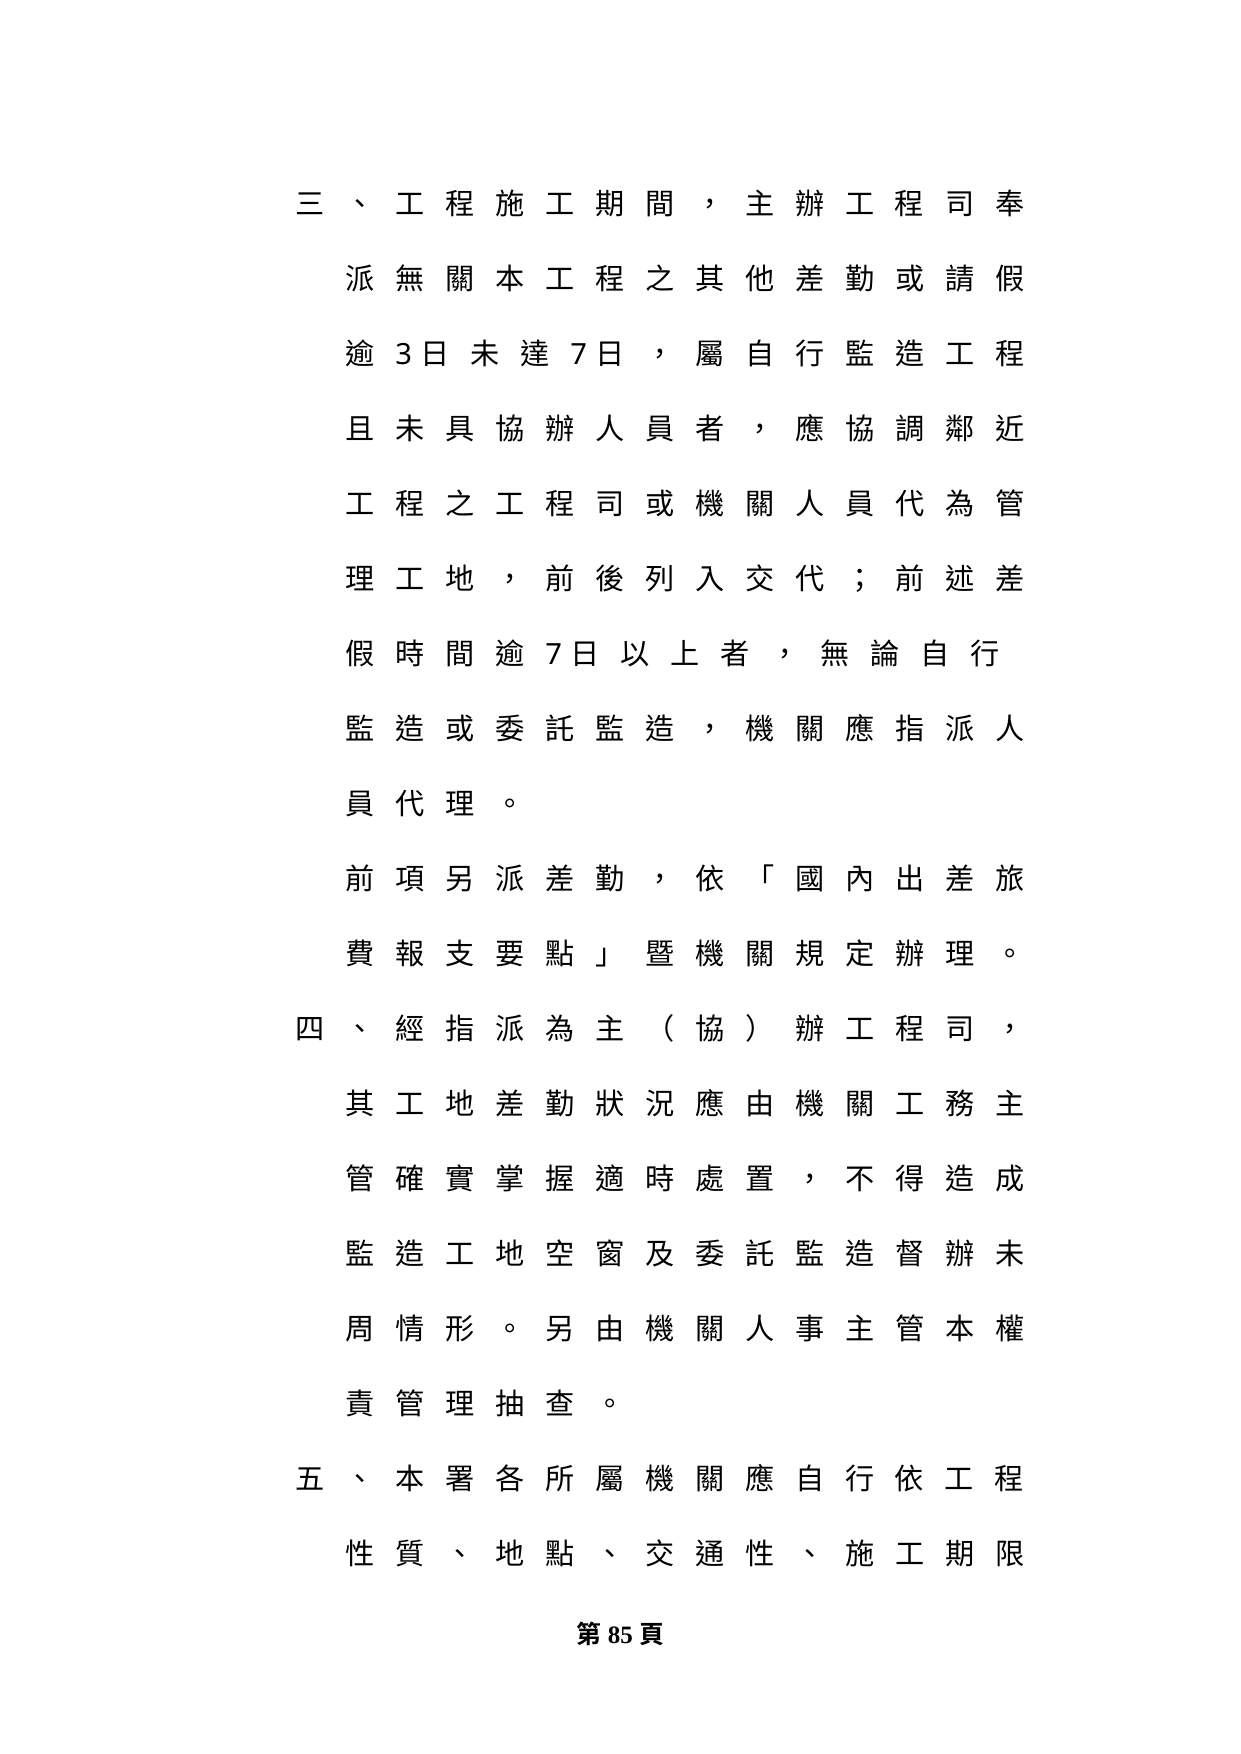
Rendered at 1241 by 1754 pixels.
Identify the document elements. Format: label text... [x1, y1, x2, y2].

text 前項另派差勤，依「國內出差旅費報支要點」暨機關規定辦理。 [336, 839, 1045, 989]
text 三、工程施工期間，主辦工程司奉派無關本工程之其他差勤或請假逾3日未達7日，屬自行監造工程且未具協辦人員者，應協調鄰近工程之工程司或機關人員代為管理工地，前後列入交代；前述差假時間逾7日以上者，無論自行監造或委託監造，機關應指派人員代理。 [276, 164, 1045, 839]
text 五、本署各所屬機關應自行依工程性質、地點、交通性、施工期限 [276, 1439, 1045, 1589]
text 四、經指派為主（協）辦工程司，其工地差勤狀況應由機關工務主管確實掌握適時處置，不得造成監造工地空窗及委託監造督辦未周情形。另由機關人事主管本權責管理抽查。 [276, 989, 1045, 1439]
